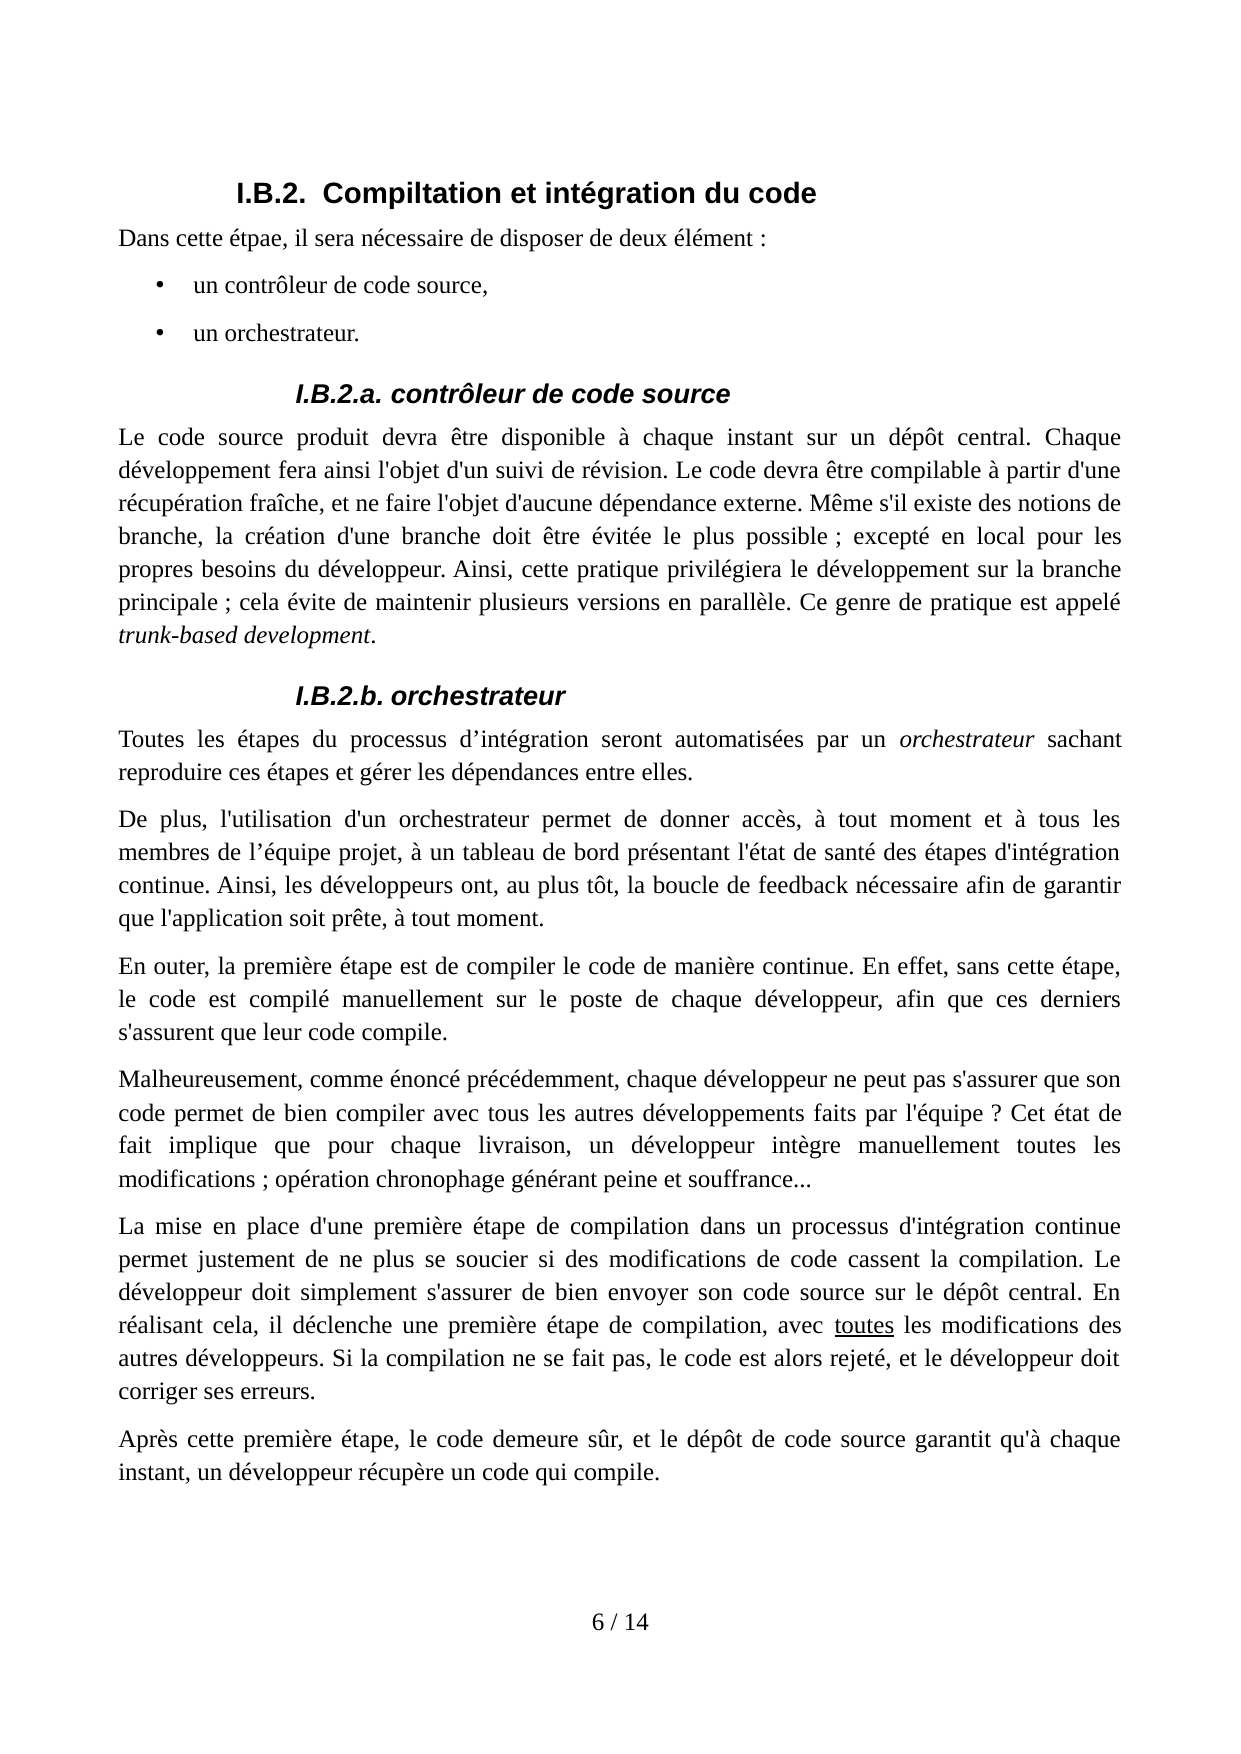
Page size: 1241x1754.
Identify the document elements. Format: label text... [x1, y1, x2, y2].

text Le code source produit devra être disponible à chaque instant sur un dépôt central. Chaque développement fera ainsi l'objet d'un suivi de révision. Le code devra être compilable à partir d'une récupération fraîche, et ne faire l'objet d'aucune dépendance externe. Même s'il existe des notions de branche, la création d'une branche doit être évitée le plus possible ; excepté en local pour les propres besoins du développeur. Ainsi, cette pratique privilégiera le développement sur la branche principale ; cela évite de maintenir plusieurs versions en parallèle. Ce genre de pratique est appelé trunk-based development. [118, 422, 1122, 648]
text Après cette première étape, le code demeure sûr, et le dépôt de code source garantit qu'à chaque instant, un développeur récupère un code qui compile. [118, 1424, 1122, 1486]
subtitle contrôleur de code source [118, 378, 1122, 409]
subtitle orchestrateur [118, 680, 1122, 711]
text La mise en place d'une première étape de compilation dans un processus d'intégration continue permet justement de ne plus se soucier si des modifications de code cassent la compilation. Le développeur doit simplement s'assurer de bien envoyer son code source sur le dépôt central. En réalisant cela, il déclenche une première étape de compilation, avec toutes les modifications des autres développeurs. Si la compilation ne se fait pas, le code est alors rejeté, et le développeur doit corriger ses erreurs. [118, 1211, 1122, 1405]
text Toutes les étapes du processus d’intégration seront automatisées par un orchestrateur sachant reproduire ces étapes et gérer les dépendances entre elles. [118, 724, 1122, 785]
list un contrôleur de code source, [156, 270, 1122, 299]
text En outer, la première étape est de compiler le code de manière continue. En effet, sans cette étape, le code est compilé manuellement sur le poste de chaque développeur, afin que ces derniers s'assurent que leur code compile. [118, 951, 1122, 1046]
list un orchestrateur. [156, 318, 1122, 347]
subtitle Compiltation et intégration du code [118, 176, 1122, 210]
text Dans cette étpae, il sera nécessaire de disposer de deux élément : [118, 223, 1122, 251]
text Malheureusement, comme énoncé précédemment, chaque développeur ne peut pas s'assurer que son code permet de bien compiler avec tous les autres développements faits par l'équipe ? Cet état de fait implique que pour chaque livraison, un développeur intègre manuellement toutes les modifications ; opération chronophage générant peine et souffrance... [118, 1064, 1122, 1192]
text De plus, l'utilisation d'un orchestrateur permet de donner accès, à tout moment et à tous les membres de l’équipe projet, à un tableau de bord présentant l'état de santé des étapes d'intégration continue. Ainsi, les développeurs ont, au plus tôt, la boucle de feedback nécessaire afin de garantir que l'application soit prête, à tout moment. [118, 804, 1122, 932]
